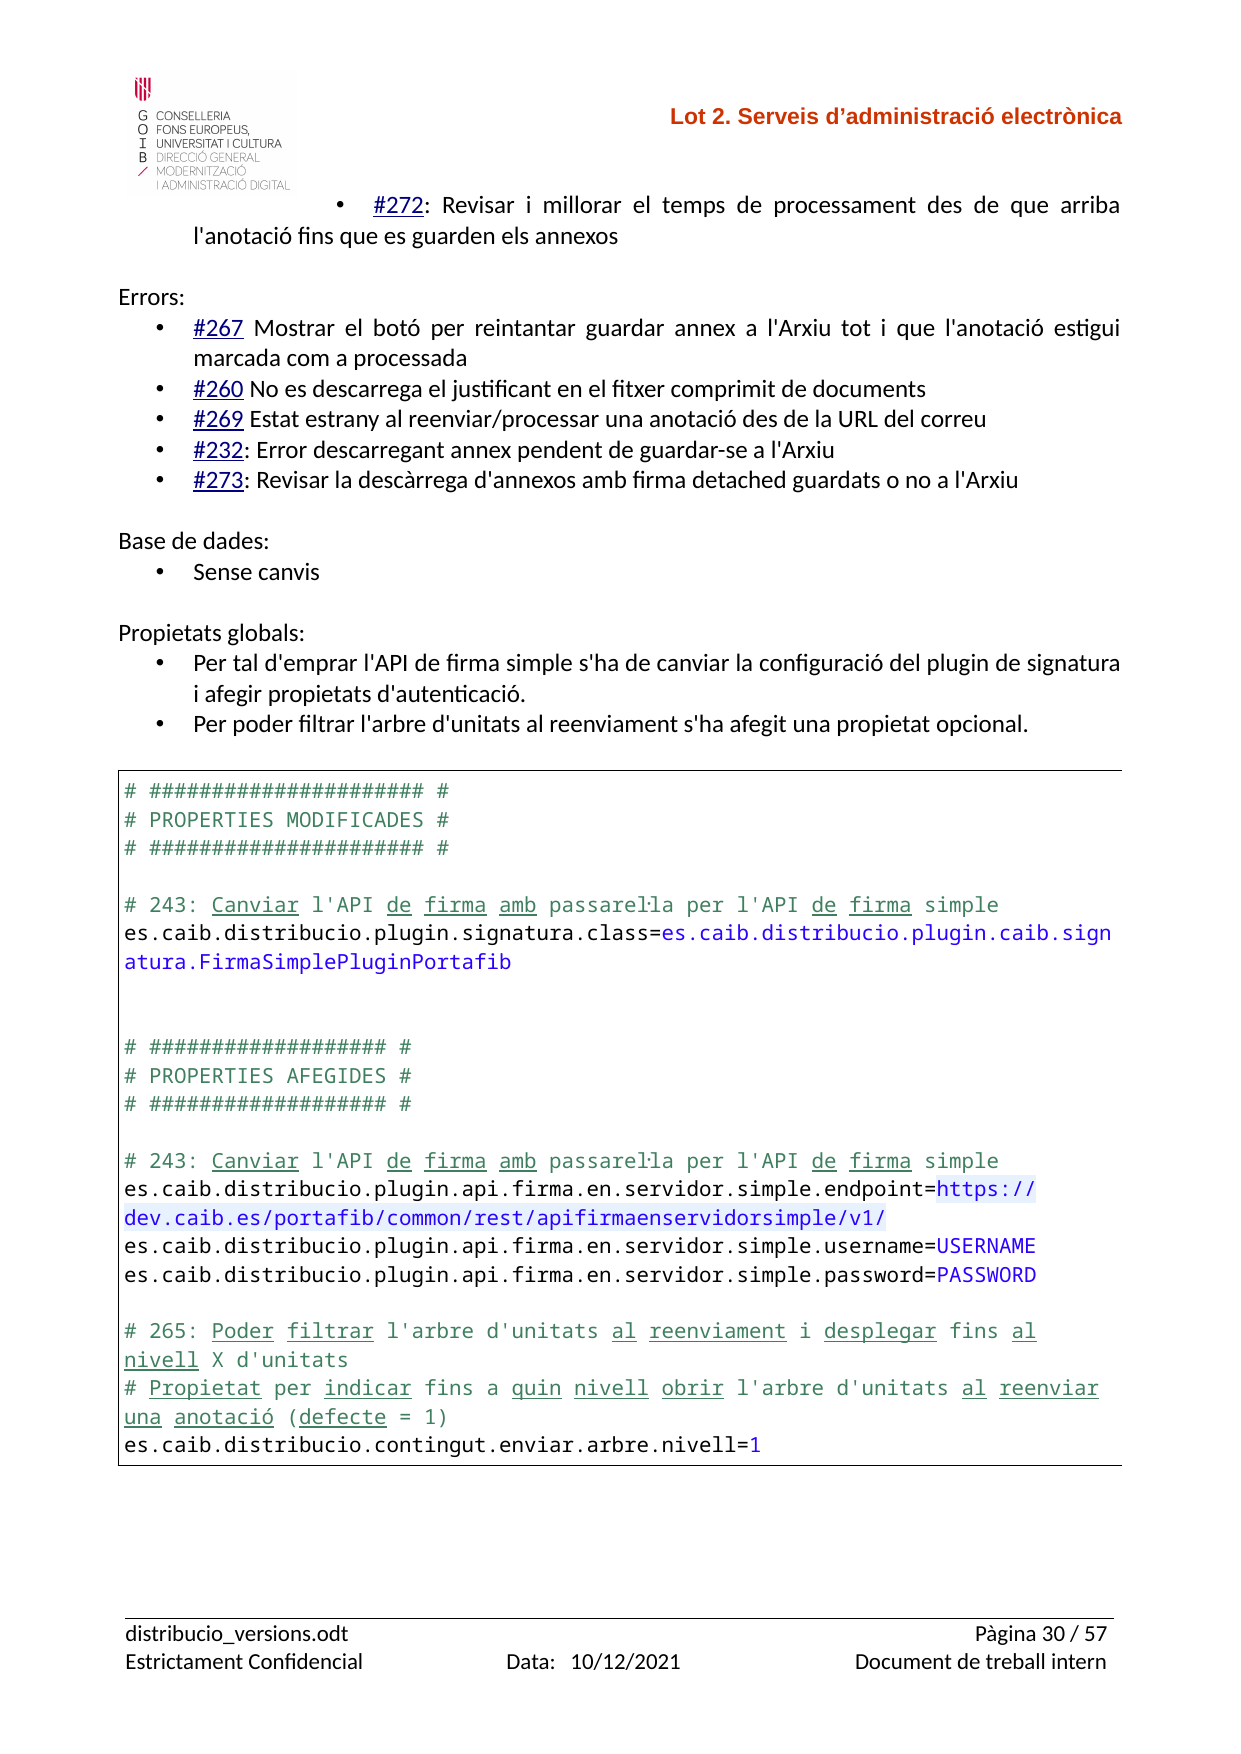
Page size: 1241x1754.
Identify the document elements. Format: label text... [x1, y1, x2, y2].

list #269 Estat estrany al reenviar/processar una anotació des de la URL del correu [156, 403, 1122, 434]
list Per tal d'emprar l'API de firma simple s'ha de canviar la configuració del plugin de signatura i afegir propietats d'autenticació. [156, 647, 1122, 708]
list #267 Mostrar el botó per reintantar guardar annex a l'Arxiu tot i que l'anotació estigui marcada com a processada [156, 312, 1122, 373]
text Errors: [118, 281, 1122, 312]
text Base de dades: [118, 525, 1122, 556]
list #232: Error descarregant annex pendent de guardar-se a l'Arxiu [156, 434, 1122, 464]
list Per poder filtrar l'arbre d'unitats al reenviament s'ha afegit una propietat opcional. [156, 708, 1122, 739]
list #272: Revisar i millorar el temps de processament des de que arriba l'anotació fins que es guarden els annexos [156, 190, 1122, 251]
list Sense canvis [156, 556, 1122, 586]
picture [126, 70, 299, 197]
list #260 No es descarrega el justificant en el fitxer comprimit de documents [156, 373, 1122, 403]
table_header # ###################### # # PROPERTIES MODIFICADES # # ###################### # # 243: Canviar l'API de firma amb passarel·la per l'API de firma simple es.caib.distribucio.plugin.signatura.class=es.caib.distribucio.plugin.caib.signatura.FirmaSimplePluginPortafib # ################### # # PROPERTIES AFEGIDES # # ################### # # 243: Canviar l'API de firma amb passarel·la per l'API de firma simple es.caib.distribucio.plugin.api.firma.en.servidor.simple.endpoint=https://dev.caib.es/portafib/common/rest/apifirmaenservidorsimple/v1/ es.caib.distribucio.plugin.api.firma.en.servidor.simple.username=USERNAME es.caib.distribucio.plugin.api.firma.en.servidor.simple.password=PASSWORD # 265: Poder filtrar l'arbre d'unitats al reenviament i desplegar fins al nivell X d'unitats # Propietat per indicar fins a quin nivell obrir l'arbre d'unitats al reenviar una anotació (defecte = 1) es.caib.distribucio.contingut.enviar.arbre.nivell=1 [119, 771, 1122, 1464]
list #273: Revisar la descàrrega d'annexos amb firma detached guardats o no a l'Arxiu [156, 464, 1122, 495]
text Propietats globals: [118, 617, 1122, 647]
